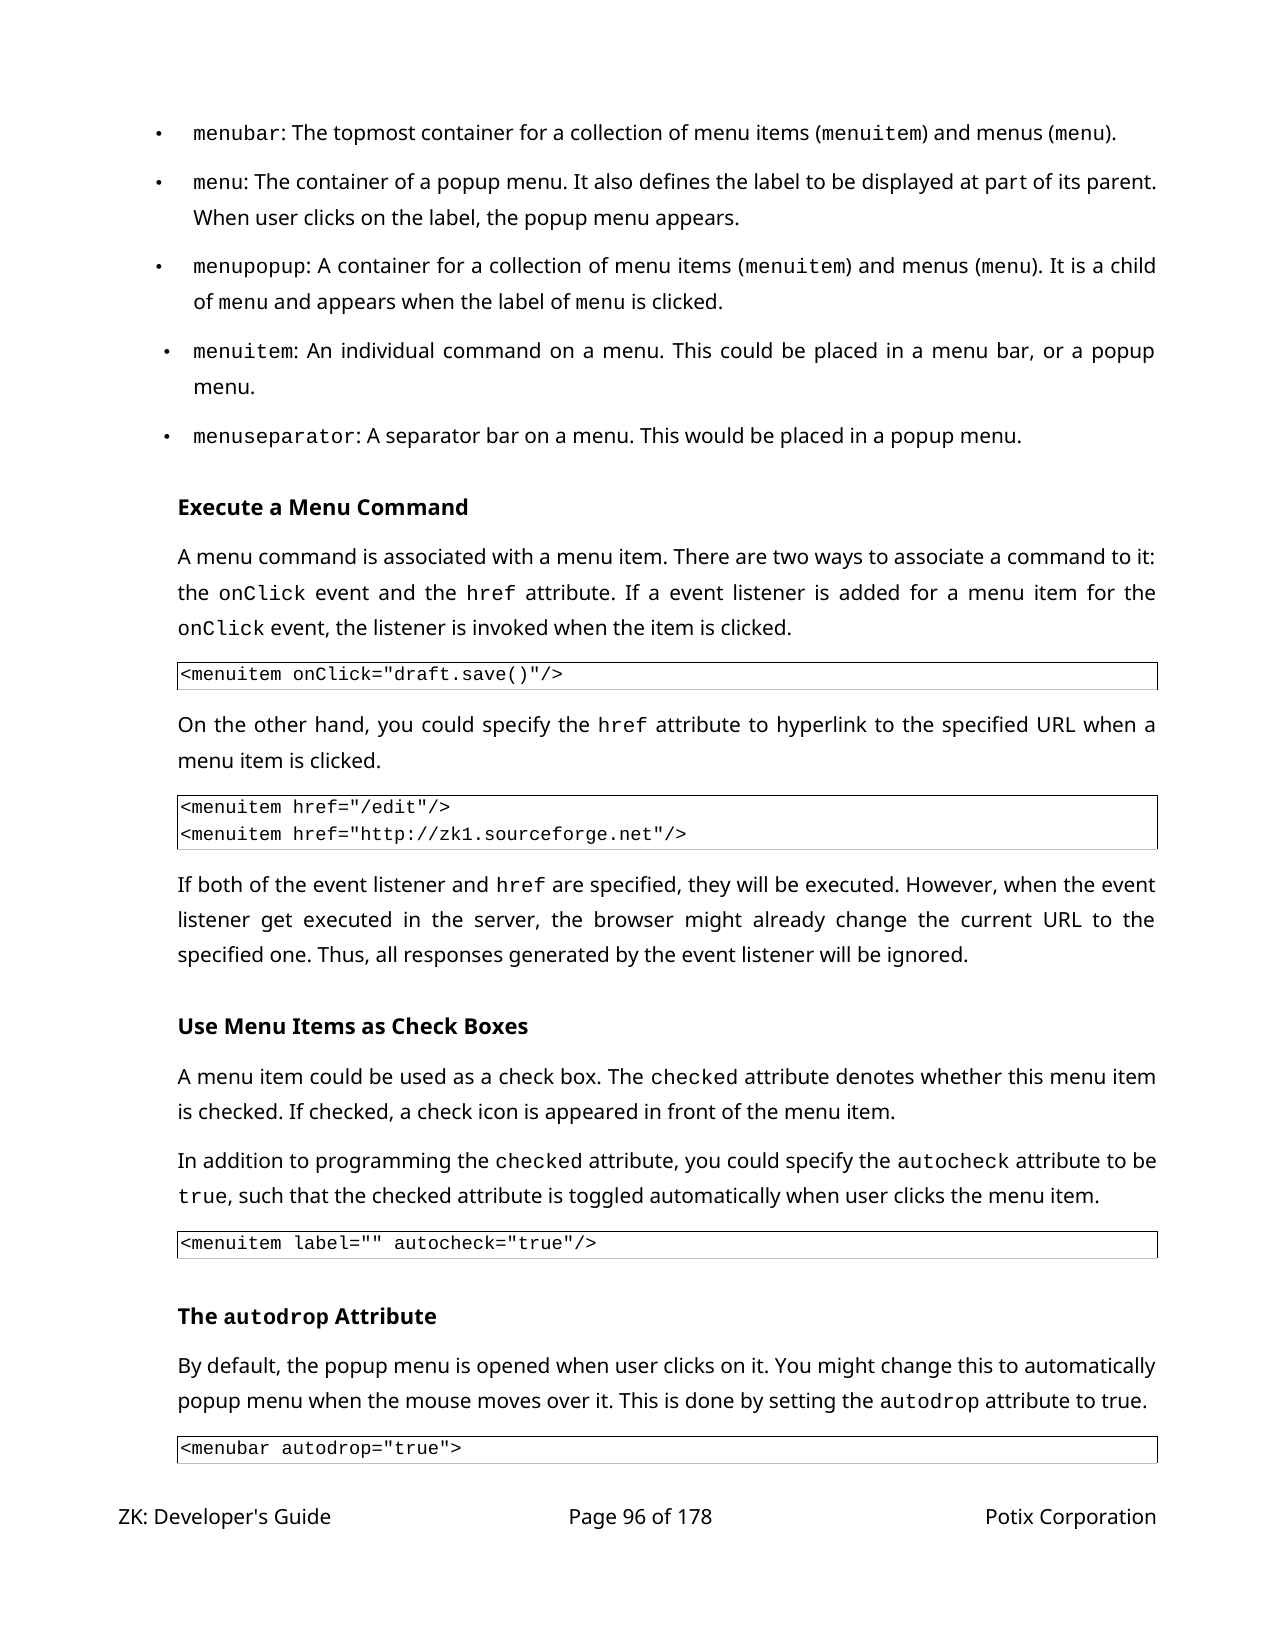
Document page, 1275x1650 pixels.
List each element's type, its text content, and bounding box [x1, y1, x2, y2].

text <menubar autodrop="true"> [178, 1437, 1157, 1463]
text On the other hand, you could specify the href attribute to hyperlink to the specified URL when a menu item is clicked. [177, 710, 1157, 774]
text A menu command is associated with a menu item. There are two ways to associate a command to it: the onClick event and the href attribute. If a event listener is added for a menu item for the onClick event, the listener is invoked when the item is clicked. [177, 542, 1157, 642]
text <menuitem label="" autocheck="true"/> [178, 1232, 1157, 1258]
text If both of the event listener and href are specified, they will be executed. However, when the event listener get executed in the server, the browser might already change the current URL to the specified one. Thus, all responses generated by the event listener will be ignored. [177, 870, 1157, 969]
text In addition to programming the checked attribute, you could specify the autocheck attribute to be true, such that the checked attribute is toggled automatically when user clicks the menu item. [177, 1146, 1157, 1210]
text <menuitem onClick="draft.save()"/> [178, 663, 1157, 689]
subtitle Execute a Menu Command [177, 492, 1157, 522]
text <menuitem href="http://zk1.sourceforge.net"/> [178, 822, 1157, 849]
list menubar: The topmost container for a collection of menu items (menuitem) and menus (menu). [156, 118, 1157, 147]
text A menu item could be used as a check box. The checked attribute denotes whether this menu item is checked. If checked, a check icon is appeared in front of the menu item. [177, 1062, 1157, 1126]
list menuitem: An individual command on a menu. This could be placed in a menu bar, or a popup menu. [164, 336, 1157, 400]
text By default, the popup menu is opened when user clicks on it. You might change this to automatically popup menu when the mouse moves over it. This is done by setting the autodrop attribute to true. [177, 1351, 1157, 1415]
subtitle The autodrop Attribute [177, 1301, 1157, 1331]
list menupopup: A container for a collection of menu items (menuitem) and menus (menu). It is a child of menu and appears when the label of menu is clicked. [156, 252, 1157, 316]
list menuseparator: A separator bar on a menu. This would be placed in a popup menu. [164, 421, 1157, 449]
list menu: The container of a popup menu. It also defines the label to be displayed at part of its parent. When user clicks on the label, the popup menu appears. [156, 167, 1157, 231]
subtitle Use Menu Items as Check Boxes [177, 1011, 1157, 1041]
text <menuitem href="/edit"/> [178, 796, 1157, 819]
